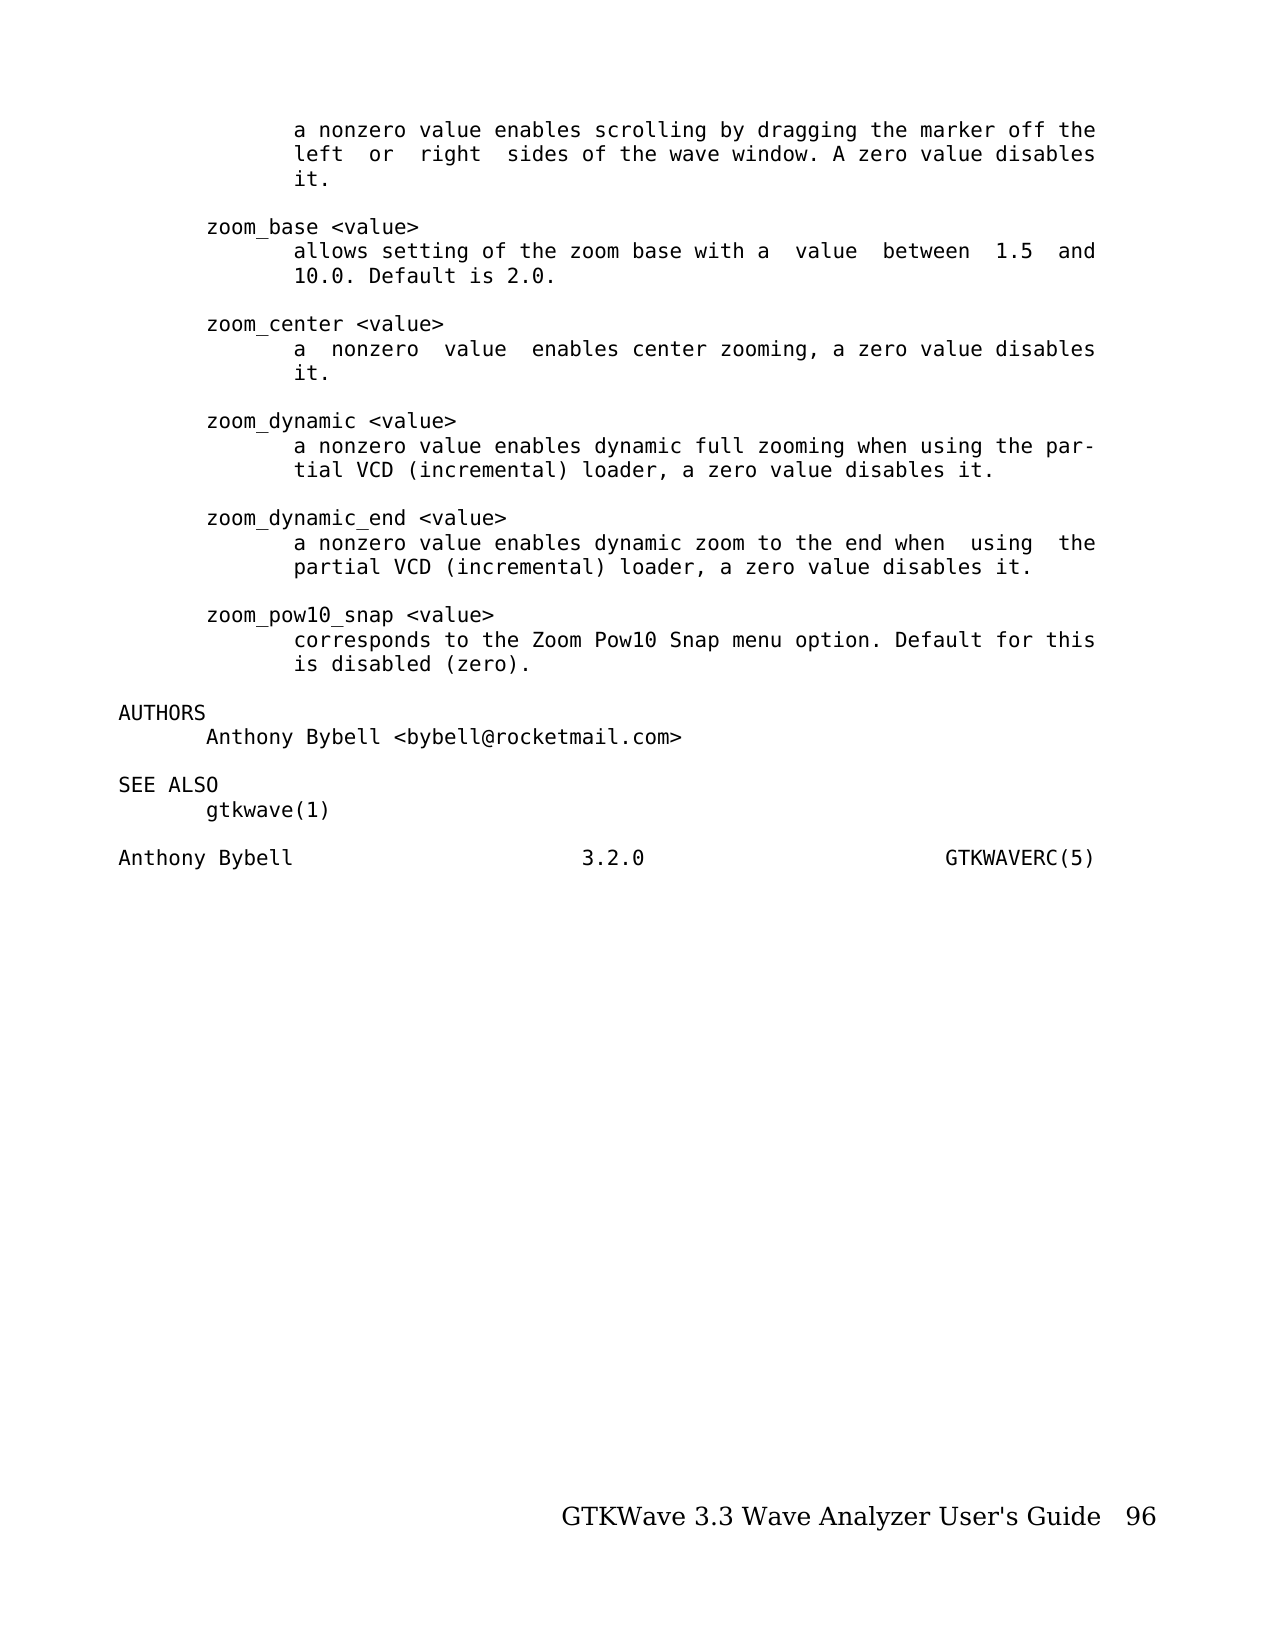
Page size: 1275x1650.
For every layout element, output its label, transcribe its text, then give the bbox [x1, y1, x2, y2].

text zoom_pow10_snap <value> [118, 603, 1157, 628]
text AUTHORS [118, 701, 1157, 725]
text zoom_center <value> [118, 312, 1157, 337]
text gtkwave(1) [118, 798, 1157, 822]
text a nonzero value enables dynamic full zooming when using the par- [118, 434, 1157, 458]
text it. [118, 361, 1157, 385]
text Anthony Bybell 3.2.0 GTKWAVERC(5) [118, 846, 1157, 871]
text zoom_base <value> [118, 215, 1157, 239]
text Anthony Bybell <bybell@rocketmail.com> [118, 725, 1157, 749]
text a nonzero value enables scrolling by dragging the marker off the [118, 118, 1157, 142]
text zoom_dynamic_end <value> [118, 506, 1157, 531]
text zoom_dynamic <value> [118, 409, 1157, 434]
text tial VCD (incremental) loader, a zero value disables it. [118, 458, 1157, 482]
text is disabled (zero). [118, 652, 1157, 676]
text 10.0. Default is 2.0. [118, 264, 1157, 288]
text partial VCD (incremental) loader, a zero value disables it. [118, 555, 1157, 579]
text allows setting of the zoom base with a value between 1.5 and [118, 239, 1157, 264]
text SEE ALSO [118, 773, 1157, 798]
text left or right sides of the wave window. A zero value disables [118, 142, 1157, 167]
text corresponds to the Zoom Pow10 Snap menu option. Default for this [118, 628, 1157, 652]
text a nonzero value enables center zooming, a zero value disables [118, 337, 1157, 361]
text a nonzero value enables dynamic zoom to the end when using the [118, 531, 1157, 555]
text it. [118, 167, 1157, 191]
